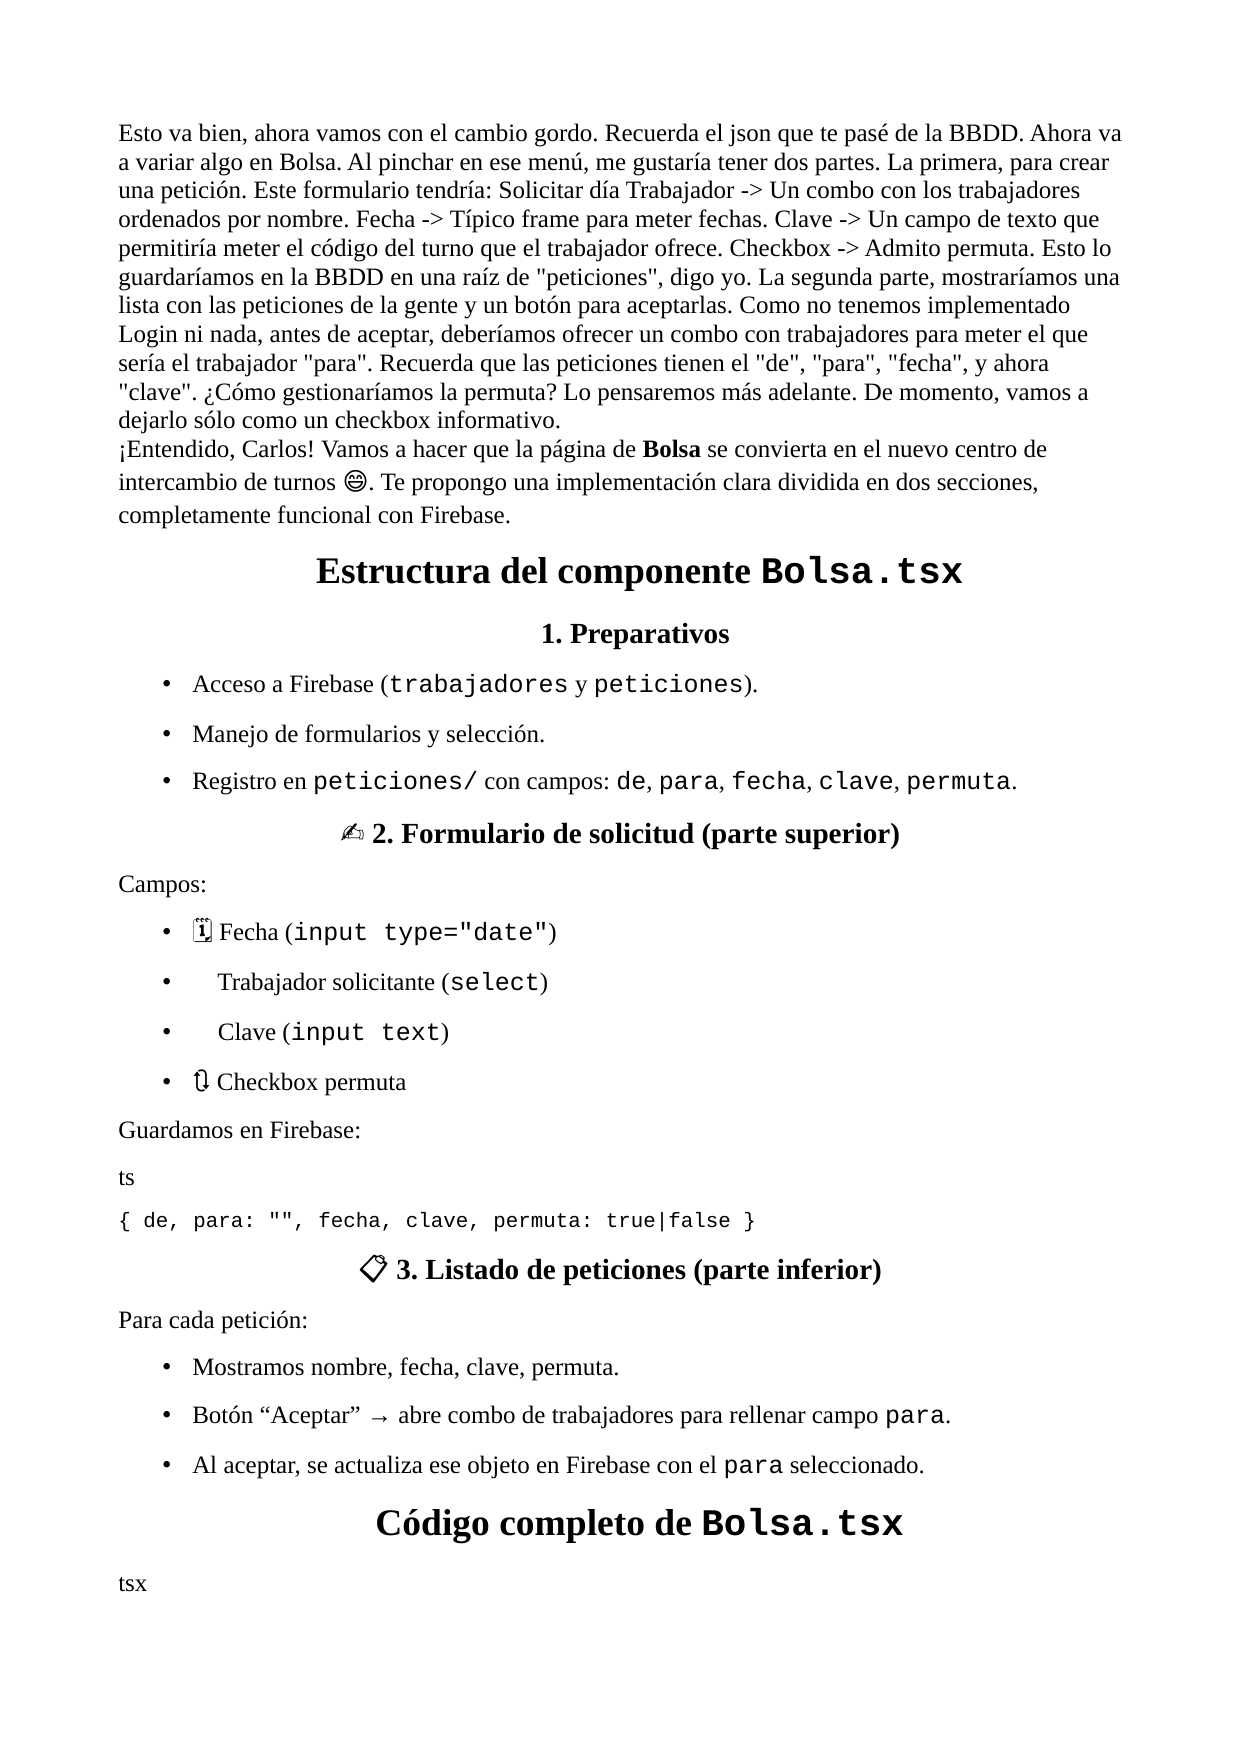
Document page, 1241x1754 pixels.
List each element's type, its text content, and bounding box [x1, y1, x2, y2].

list Registro en peticiones/ con campos: de, para, fecha, clave, permuta. [162, 766, 1122, 797]
text tsx [118, 1568, 1122, 1597]
text ts [118, 1162, 1122, 1191]
subtitle 📄 Código completo de Bolsa.tsx [118, 1500, 1122, 1546]
subtitle 🧩 Estructura del componente Bolsa.tsx [118, 548, 1122, 594]
text Esto va bien, ahora vamos con el cambio gordo. Recuerda el json que te pasé de la BBDD. Ahora va a variar algo en Bolsa. Al pinchar en ese menú, me gustaría tener dos partes. La primera, para crear una petición. Este formulario tendría: Solicitar día Trabajador -> Un combo con los trabajadores ordenados por nombre. Fecha -> Típico frame para meter fechas. Clave -> Un campo de texto que permitiría meter el código del turno que el trabajador ofrece. Checkbox -> Admito permuta. Esto lo guardaríamos en la BBDD en una raíz de "peticiones", digo yo. La segunda parte, mostraríamos una lista con las peticiones de la gente y un botón para aceptarlas. Como no tenemos implementado Login ni nada, antes de aceptar, deberíamos ofrecer un combo con trabajadores para meter el que sería el trabajador "para". Recuerda que las peticiones tienen el "de", "para", "fecha", y ahora "clave". ¿Cómo gestionaríamos la permuta? Lo pensaremos más adelante. De momento, vamos a dejarlo sólo como un checkbox informativo. [118, 118, 1122, 434]
list Al aceptar, se actualiza ese objeto en Firebase con el para seleccionado. [162, 1450, 1122, 1481]
list 🗓️ Fecha (input type="date") [162, 917, 1122, 948]
subtitle ✍️ 2. Formulario de solicitud (parte superior) [118, 816, 1122, 850]
text Guardamos en Firebase: [118, 1115, 1122, 1143]
list Manejo de formularios y selección. [162, 719, 1122, 748]
list 👤 Trabajador solicitante (select) [162, 967, 1122, 998]
text Para cada petición: [118, 1305, 1122, 1334]
subtitle 📋 3. Listado de peticiones (parte inferior) [118, 1252, 1122, 1285]
list Acceso a Firebase (trabajadores y peticiones). [162, 669, 1122, 700]
list 🔑 Clave (input text) [162, 1017, 1122, 1048]
text { de, para: "", fecha, clave, permuta: true|false } [118, 1210, 1122, 1234]
text Campos: [118, 869, 1122, 898]
list Mostramos nombre, fecha, clave, permuta. [162, 1352, 1122, 1381]
list 🔃 Checkbox permuta [162, 1067, 1122, 1096]
list Botón “Aceptar” → abre combo de trabajadores para rellenar campo para. [162, 1400, 1122, 1431]
subtitle 🔧 1. Preparativos [118, 616, 1122, 649]
text ¡Entendido, Carlos! Vamos a hacer que la página de Bolsa se convierta en el nuevo centro de intercambio de turnos 😄. Te propongo una implementación clara dividida en dos secciones, completamente funcional con Firebase. [118, 434, 1122, 529]
